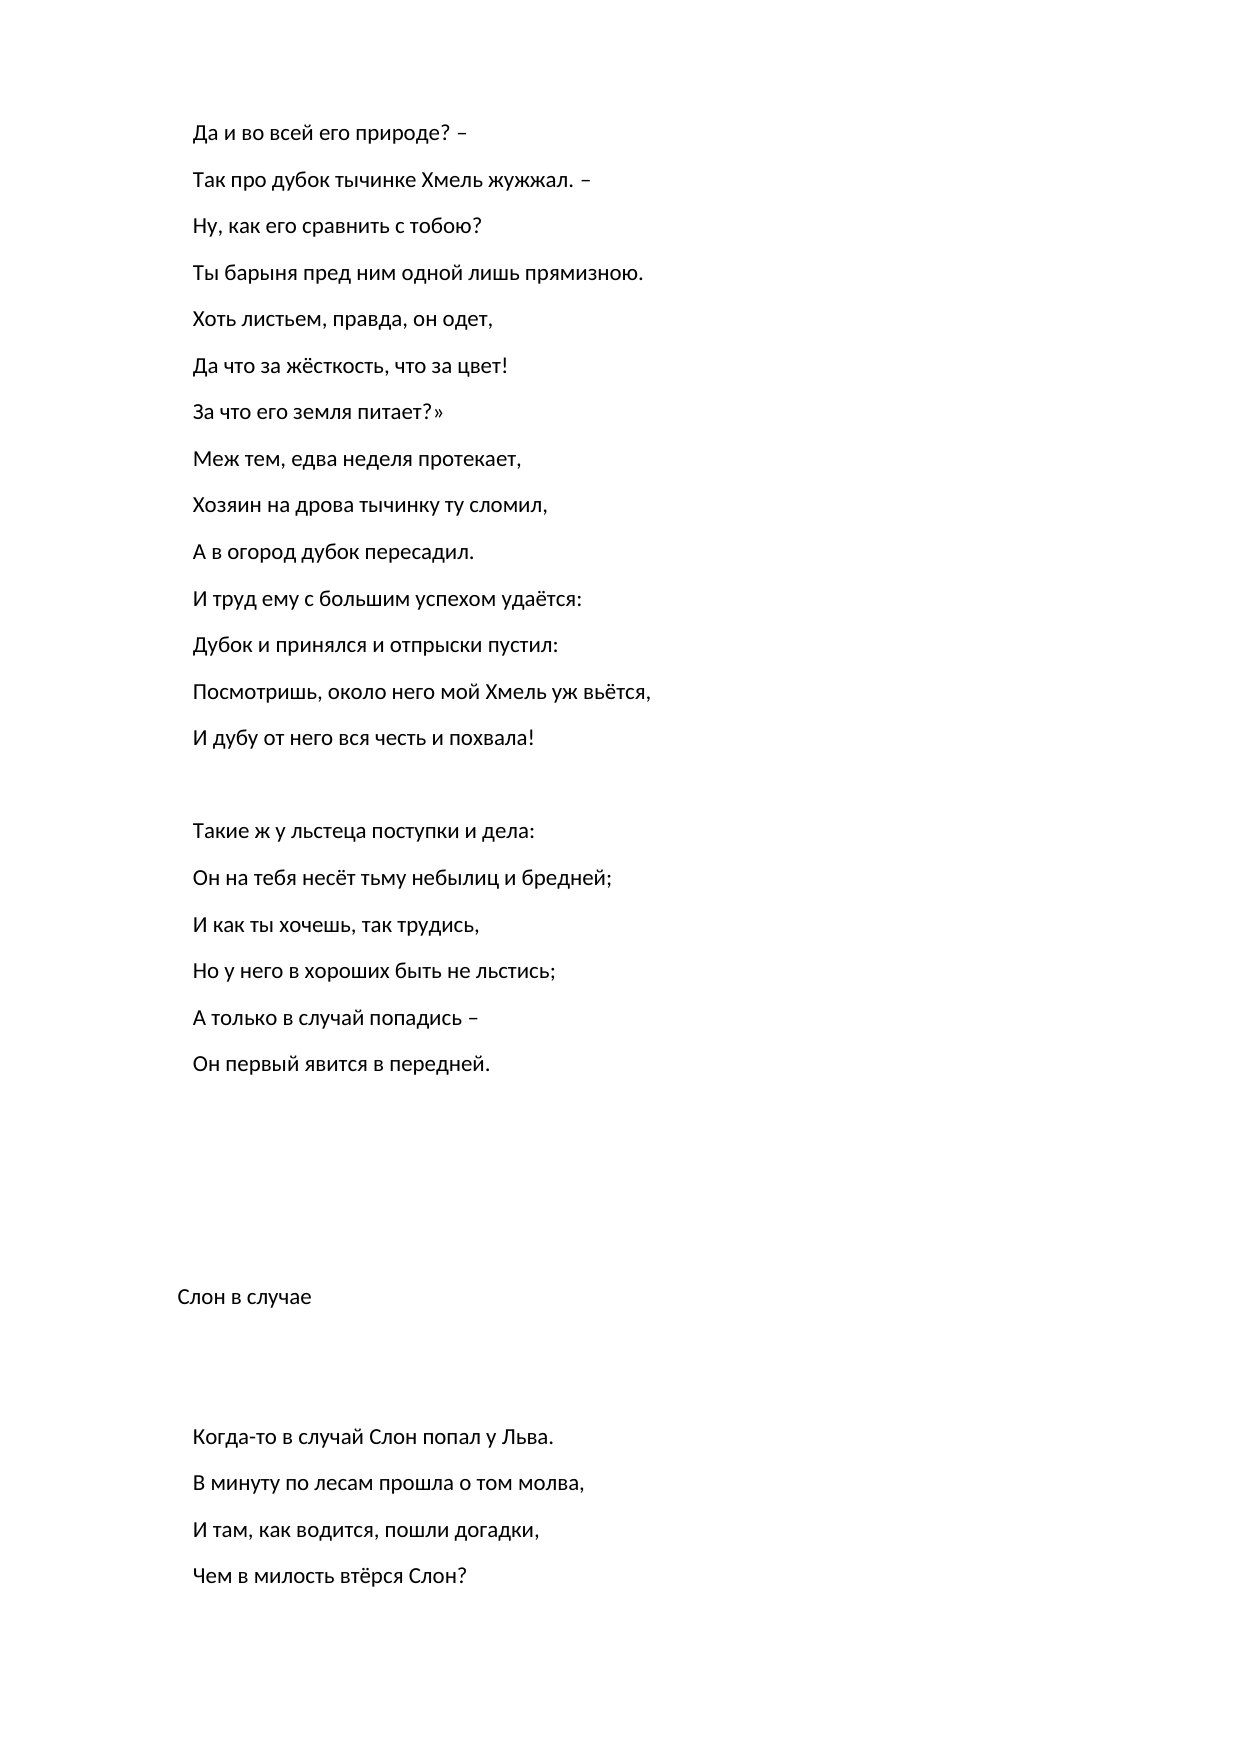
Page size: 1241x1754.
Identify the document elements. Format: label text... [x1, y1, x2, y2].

text Да и во всей его природе? – [177, 118, 1152, 146]
text Хозяин на дрова тычинку ту сломил, [177, 491, 1152, 519]
text Меж тем, едва неделя протекает, [177, 444, 1152, 472]
text И там, как водится, пошли догадки, [177, 1515, 1152, 1543]
text А только в случай попадись – [177, 1003, 1152, 1031]
text Ну, как его сравнить с тобою? [177, 211, 1152, 239]
text Так про дубок тычинке Хмель жужжал. – [177, 165, 1152, 193]
text И труд ему с большим успехом удаётся: [177, 584, 1152, 612]
text Ты барыня пред ним одной лишь прямизною. [177, 258, 1152, 286]
text Дубок и принялся и отпрыски пустил: [177, 630, 1152, 658]
text Он первый явится в передней. [177, 1049, 1152, 1077]
text Да что за жёсткость, что за цвет! [177, 351, 1152, 379]
text Посмотришь, около него мой Хмель уж вьётся, [177, 677, 1152, 705]
text Когда-то в случай Слон попал у Льва. [177, 1422, 1152, 1450]
text Чем в милость втёрся Слон? [177, 1562, 1152, 1589]
text Он на тебя несёт тьму небылиц и бредней; [177, 863, 1152, 891]
text Такие ж у льстеца поступки и дела: [177, 817, 1152, 844]
text И как ты хочешь, так трудись, [177, 910, 1152, 938]
text А в огород дубок пересадил. [177, 537, 1152, 565]
text И дубу от него вся честь и похвала! [177, 723, 1152, 751]
text За что его земля питает?» [177, 397, 1152, 426]
text В минуту по лесам прошла о том молва, [177, 1468, 1152, 1496]
text Но у него в хороших быть не льстись; [177, 956, 1152, 984]
text Хоть листьем, правда, он одет, [177, 304, 1152, 332]
text Слон в случае [177, 1282, 1152, 1310]
